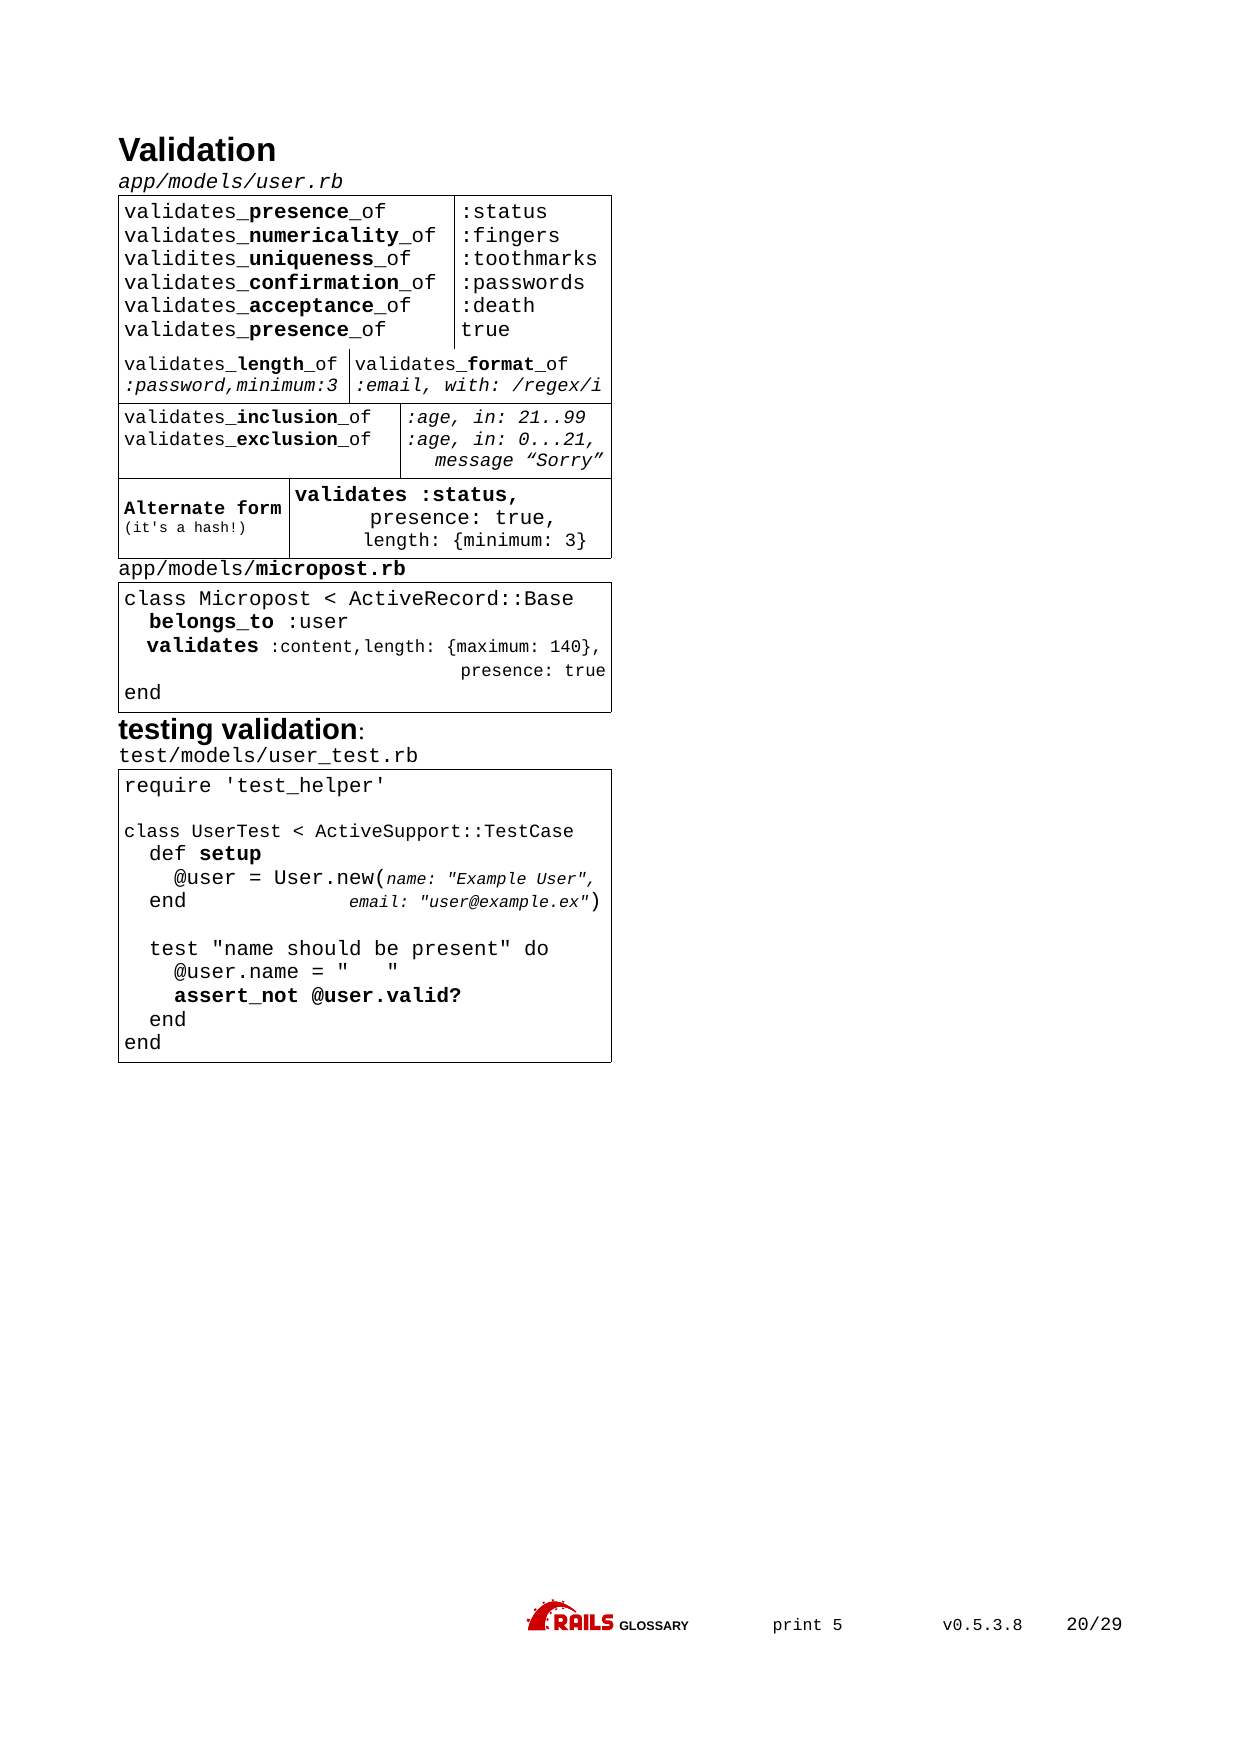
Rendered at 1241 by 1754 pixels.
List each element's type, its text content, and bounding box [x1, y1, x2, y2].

table_header validates_presence_of validates_numericality_of validites_uniqueness_of validates_confirmation_of validates_acceptance_of validates_presence_of [119, 196, 454, 348]
table_cell :age, in: 21..99 :age, in: 0...21, message “Sorry” [401, 404, 611, 478]
text app/models/user.rb [118, 171, 611, 195]
table_header require 'test_helper' class UserTest < ActiveSupport::TestCase def setup @user = User.new(name: "Example User", end email: "user@example.ex") test "name should be present" do @user.name = " " assert_not @user.valid? end end [119, 770, 611, 1062]
table_cell validates_length_of :password,minimum:3 [119, 349, 349, 402]
text test/models/user_test.rb [118, 745, 611, 769]
subtitle Validation [118, 130, 611, 168]
table_header validates :status, presence: true, length: {minimum: 3} [290, 479, 611, 558]
table_header :status :fingers :toothmarks :passwords :death true [455, 196, 611, 348]
table_header Alternate form (it's a hash!) [119, 479, 289, 558]
table_cell validates_inclusion_of validates_exclusion_of [119, 404, 400, 478]
table_header class Micropost < ActiveRecord::Base belongs_to :user validates :content,length: {maximum: 140}, presence: true end [119, 583, 611, 712]
text testing validation: [118, 713, 611, 745]
table_cell validates_format_of :email, with: /regex/i [350, 349, 611, 402]
text app/models/micropost.rb [118, 559, 611, 582]
